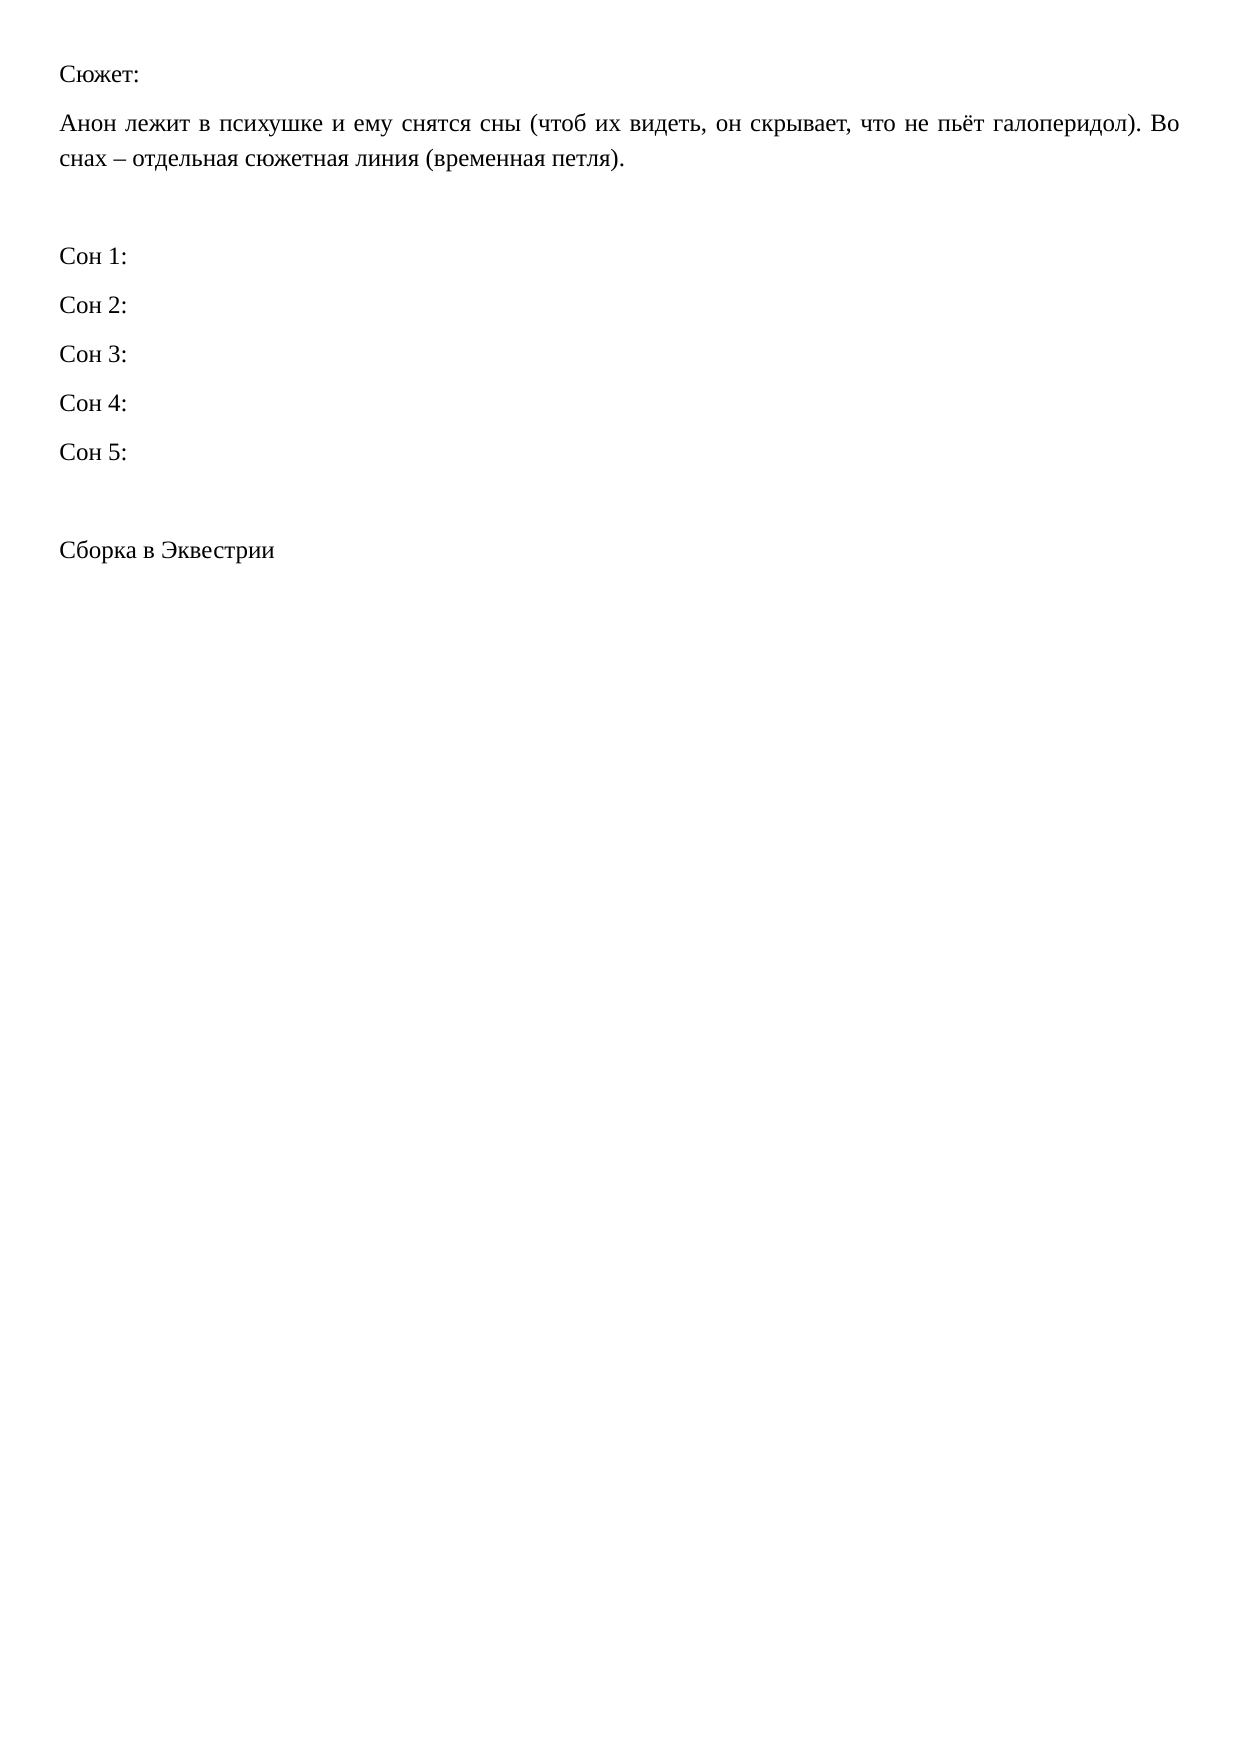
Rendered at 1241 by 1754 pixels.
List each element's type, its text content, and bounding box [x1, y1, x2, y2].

text Сон 1: [59, 241, 1181, 269]
text Сюжет: [59, 59, 1181, 88]
text Сон 3: [59, 339, 1181, 368]
text Анон лежит в психушке и ему снятся сны (чтоб их видеть, он скрывает, что не пьёт галоперидол). Во снах – отдельная сюжетная линия (временная петля). [59, 108, 1181, 171]
text Сон 4: [59, 388, 1181, 417]
text Сон 2: [59, 290, 1181, 318]
text Сборка в Эквестрии [59, 535, 1181, 564]
text Сон 5: [59, 437, 1181, 466]
